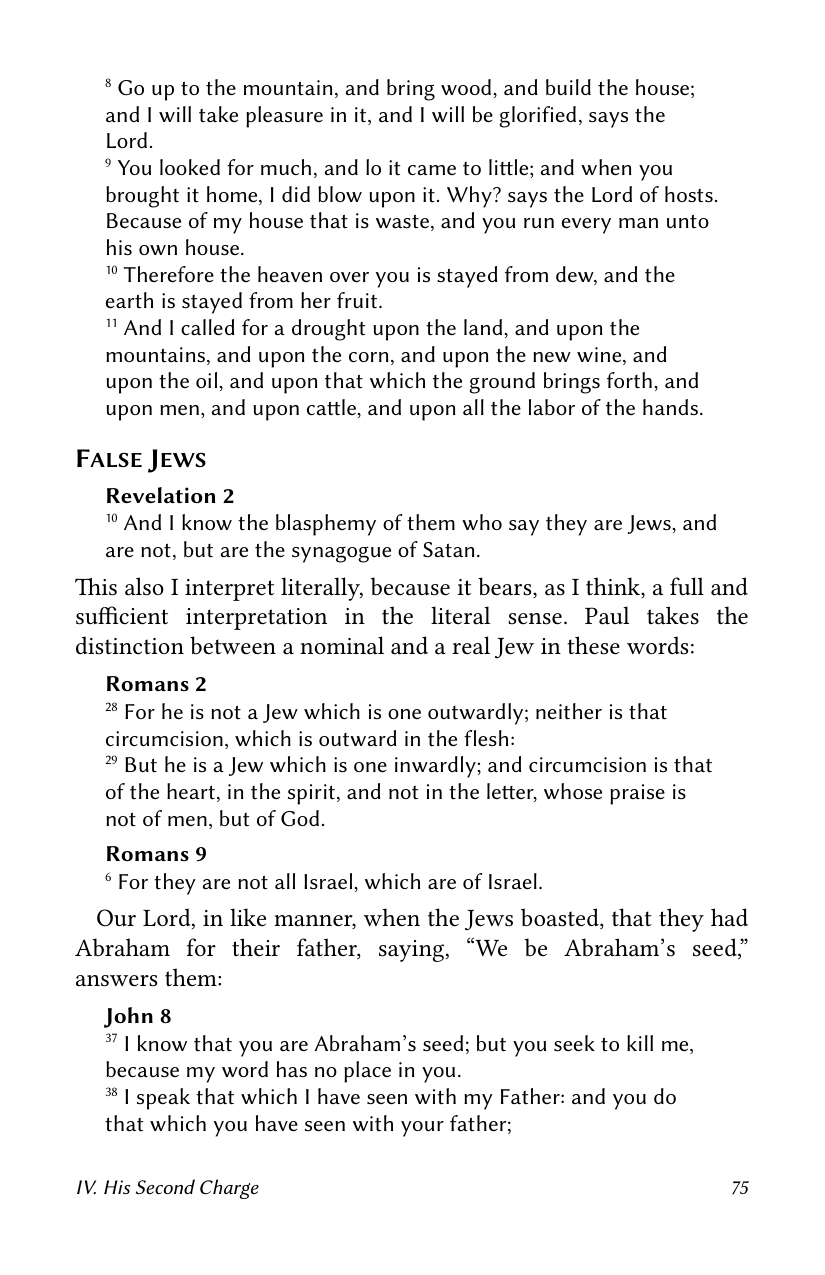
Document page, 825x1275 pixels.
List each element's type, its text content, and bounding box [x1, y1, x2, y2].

text 11 And I called for a drought upon the land, and upon the mountains, and upon the corn, and upon the new wine, and upon the oil, and upon that which the ground brings forth, and upon men, and upon cattle, and upon all the labor of the hands. [105, 315, 720, 421]
text 28 For he is not a Jew which is one outwardly; neither is that circumcision, which is outward in the flesh: [105, 699, 720, 752]
text 9 You looked for much, and lo it came to little; and when you brought it home, I did blow upon it. Why? says the Lord of hosts. Because of my house that is waste, and you run every man unto his own house. [105, 155, 720, 261]
text 6 For they are not all Israel, which are of Israel. [105, 869, 720, 895]
text John 8 [105, 1003, 750, 1029]
text 29 But he is a Jew which is one inwardly; and circumcision is that of the heart, in the spirit, and not in the letter, whose praise is not of men, but of God. [105, 752, 720, 832]
text Romans 9 [105, 841, 750, 867]
text This also I interpret literally, because it bears, as I think, a full and sufficient interpretation in the literal sense. Paul takes the distinction between a nominal and a real Jew in these words: [75, 572, 750, 661]
text Revelation 2 [105, 483, 750, 509]
text 8 Go up to the mountain, and bring wood, and build the house; and I will take pleasure in it, and I will be glorified, says the Lord. [105, 75, 720, 154]
text 10 Therefore the heaven over you is stayed from dew, and the earth is stayed from her fruit. [105, 262, 720, 314]
text Our Lord, in like manner, when the Jews boasted, that they had Abraham for their father, saying, “We be Abraham’s seed,” answers them: [75, 904, 750, 993]
text Romans 2 [105, 671, 750, 697]
text 10 And I know the blasphemy of them who say they are Jews, and are not, but are the synagogue of Satan. [105, 510, 720, 563]
text 37 I know that you are Abraham’s seed; but you seek to kill me, because my word has no place in you. [105, 1031, 720, 1083]
text 38 I speak that which I have seen with my Father: and you do that which you have seen with your father; [105, 1084, 720, 1137]
subtitle False Jews [75, 443, 750, 474]
